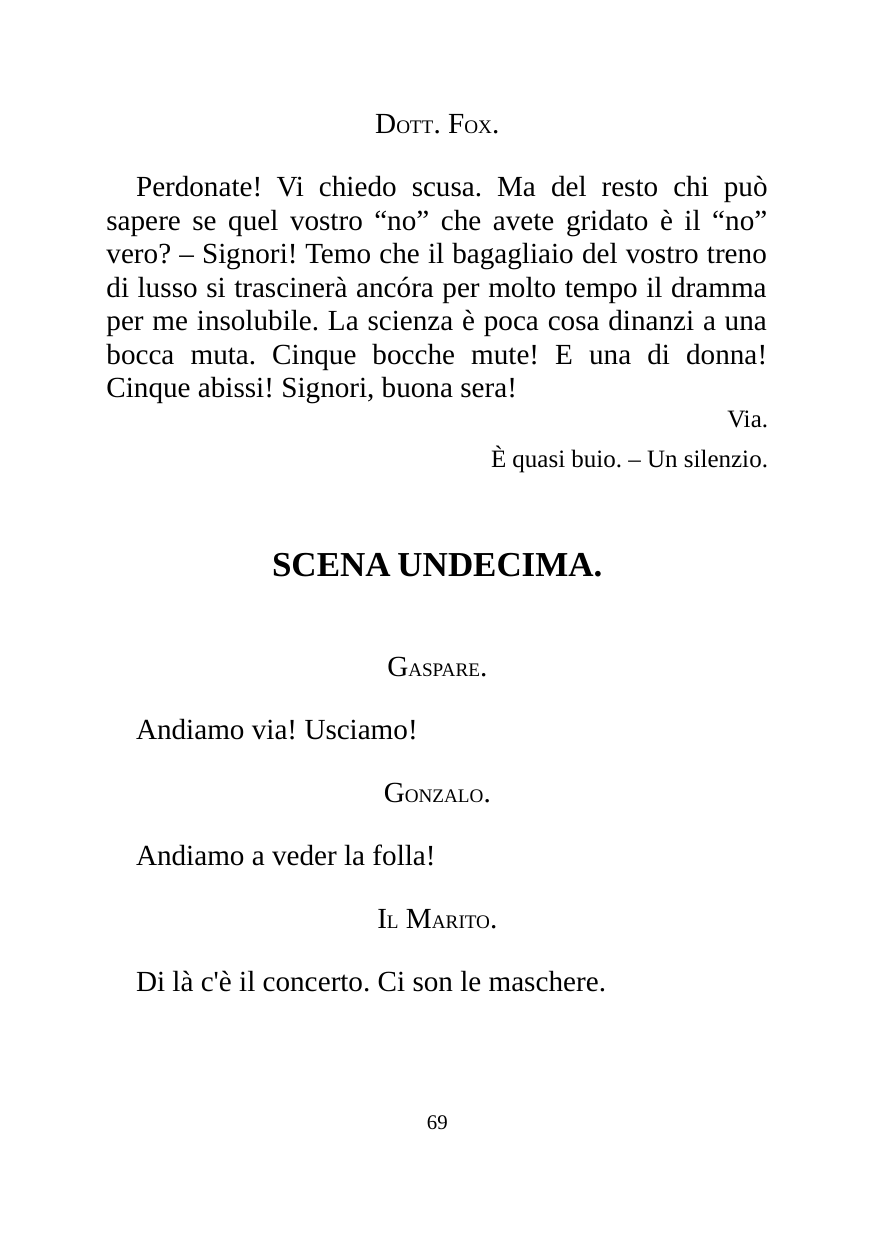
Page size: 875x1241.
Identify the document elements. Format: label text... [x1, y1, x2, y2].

text È quasi buio. – Un silenzio. [431, 444, 768, 473]
text Gaspare. [106, 649, 768, 683]
text Il Marito. [106, 901, 768, 935]
subtitle SCENA UNDECIMA. [106, 544, 768, 584]
text Dott. Fox. [106, 106, 768, 140]
text Di là c'è il concerto. Ci son le maschere. [106, 964, 768, 998]
text Perdonate! Vi chiedo scusa. Ma del resto chi può sapere se quel vostro “no” che avete gridato è il “no” vero? – Signori! Temo che il bagagliaio del vostro treno di lusso si trascinerà ancóra per molto tempo il dramma per me insolubile. La scienza è poca cosa dinanzi a una bocca muta. Cinque bocche mute! E una di donna! Cinque abissi! Signori, buona sera! [106, 169, 768, 404]
text Gonzalo. [106, 775, 768, 809]
text Andiamo via! Usciamo! [106, 712, 768, 746]
text Andiamo a veder la folla! [106, 838, 768, 872]
text Via. [431, 404, 768, 433]
